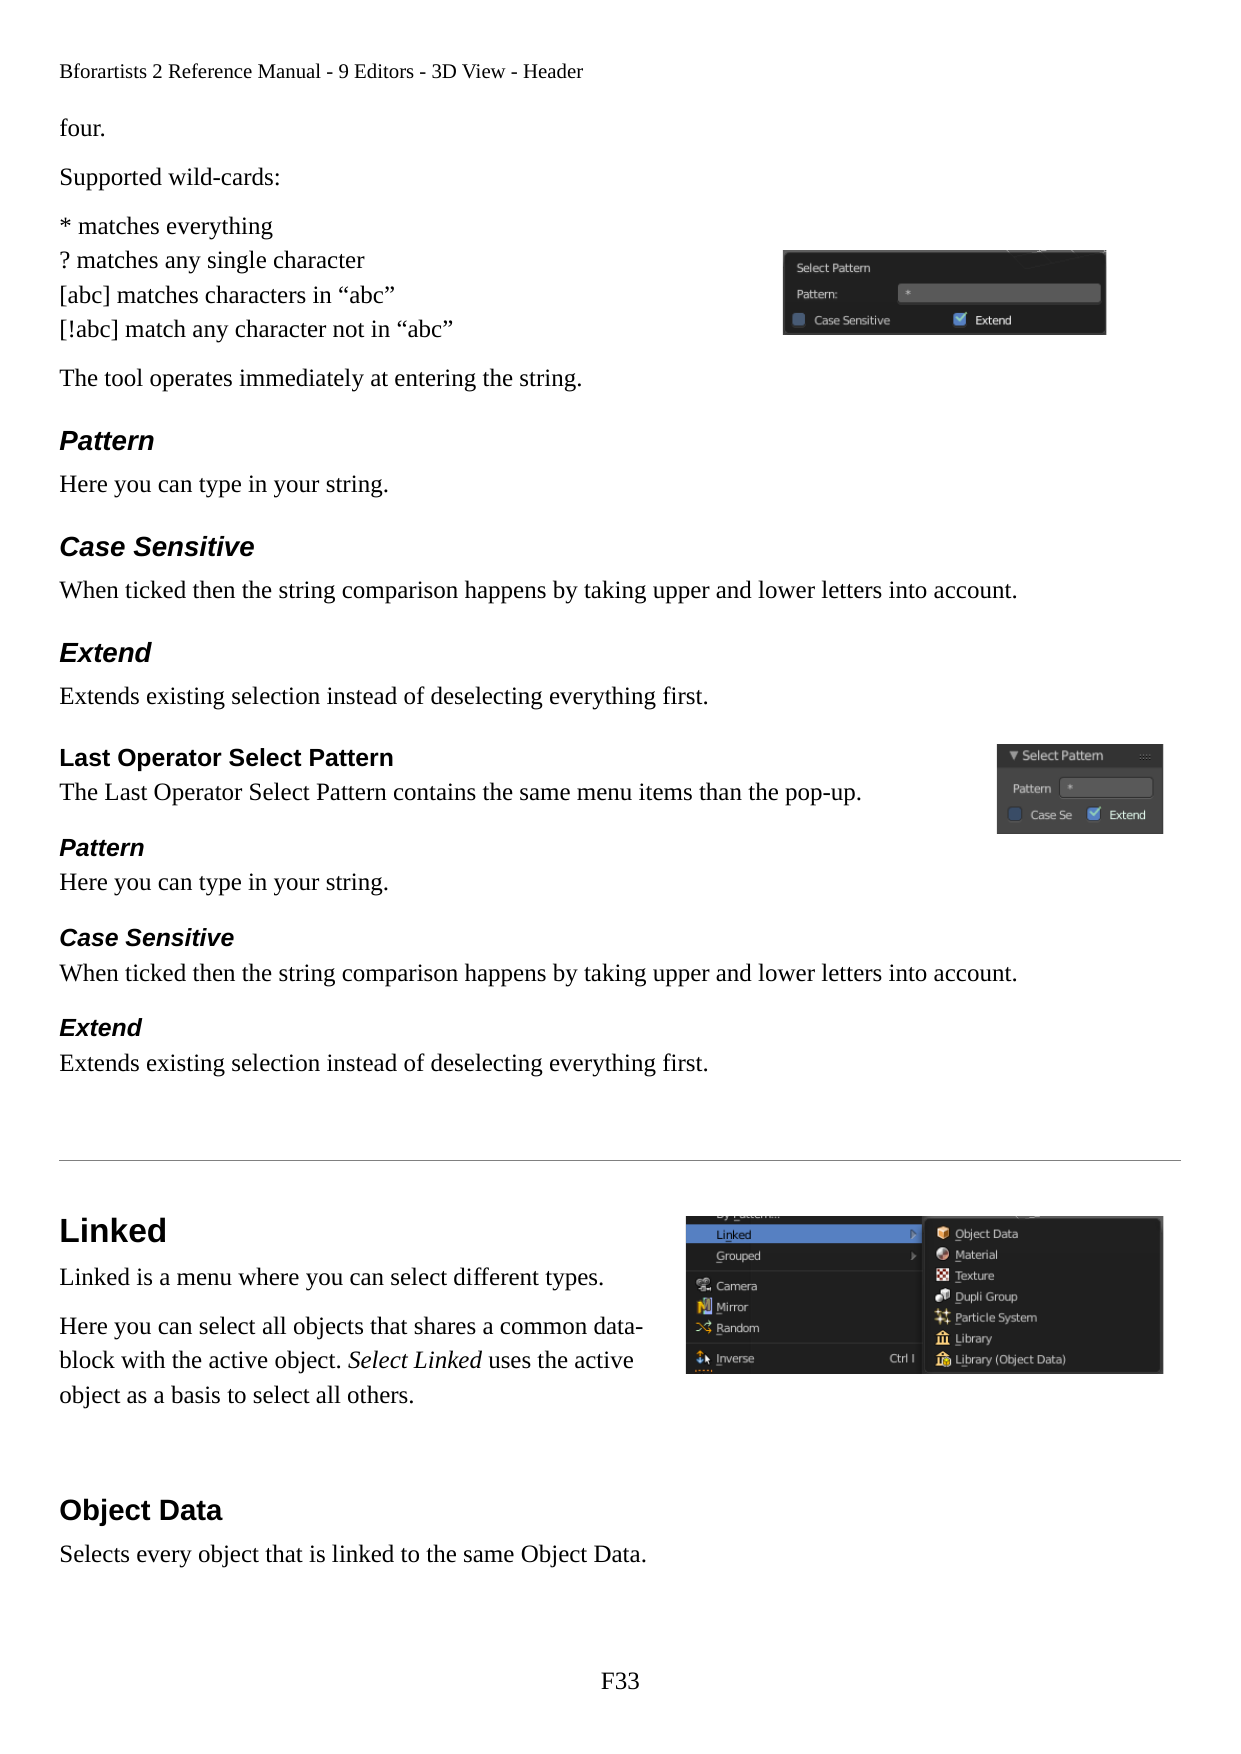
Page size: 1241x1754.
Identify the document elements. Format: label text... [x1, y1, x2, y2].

subtitle Case Sensitive [59, 923, 1181, 951]
picture [685, 1216, 1164, 1374]
subtitle Pattern [59, 833, 1181, 861]
subtitle Object Data [59, 1493, 1181, 1526]
subtitle Extend [59, 1013, 1181, 1041]
text Here you can type in your string. [59, 867, 1181, 896]
subtitle Case Sensitive [59, 531, 1181, 563]
text When ticked then the string comparison happens by taking upper and lower letters into account. [59, 958, 1181, 986]
text four. [59, 113, 1181, 141]
text Here you can select all objects that shares a common data-block with the active object. Select Linked uses the active object as a basis to select all others. [59, 1311, 1181, 1409]
subtitle Pattern [59, 425, 1181, 457]
text When ticked then the string comparison happens by taking upper and lower letters into account. [59, 575, 1181, 604]
text Supported wild-cards: [59, 162, 1181, 190]
text * matches everything ? matches any single character [abc] matches characters in “abc” [!abc] match any character not in “abc” [59, 211, 1181, 343]
picture [996, 744, 1164, 834]
text The Last Operator Select Pattern contains the same menu items than the pop-up. [59, 777, 996, 806]
text Extends existing selection instead of deselecting everything first. [59, 1048, 1181, 1076]
text Linked is a menu where you can select different types. [59, 1262, 685, 1291]
picture [782, 250, 1107, 335]
subtitle Extend [59, 637, 1181, 668]
text The tool operates immediately at entering the string. [59, 363, 1181, 392]
text Extends existing selection instead of deselecting everything first. [59, 681, 1181, 710]
subtitle Last Operator Select Pattern [59, 743, 1181, 771]
subtitle Linked [59, 1211, 1181, 1249]
text Here you can type in your string. [59, 469, 1181, 498]
text Selects every object that is linked to the same Object Data. [59, 1539, 1181, 1568]
